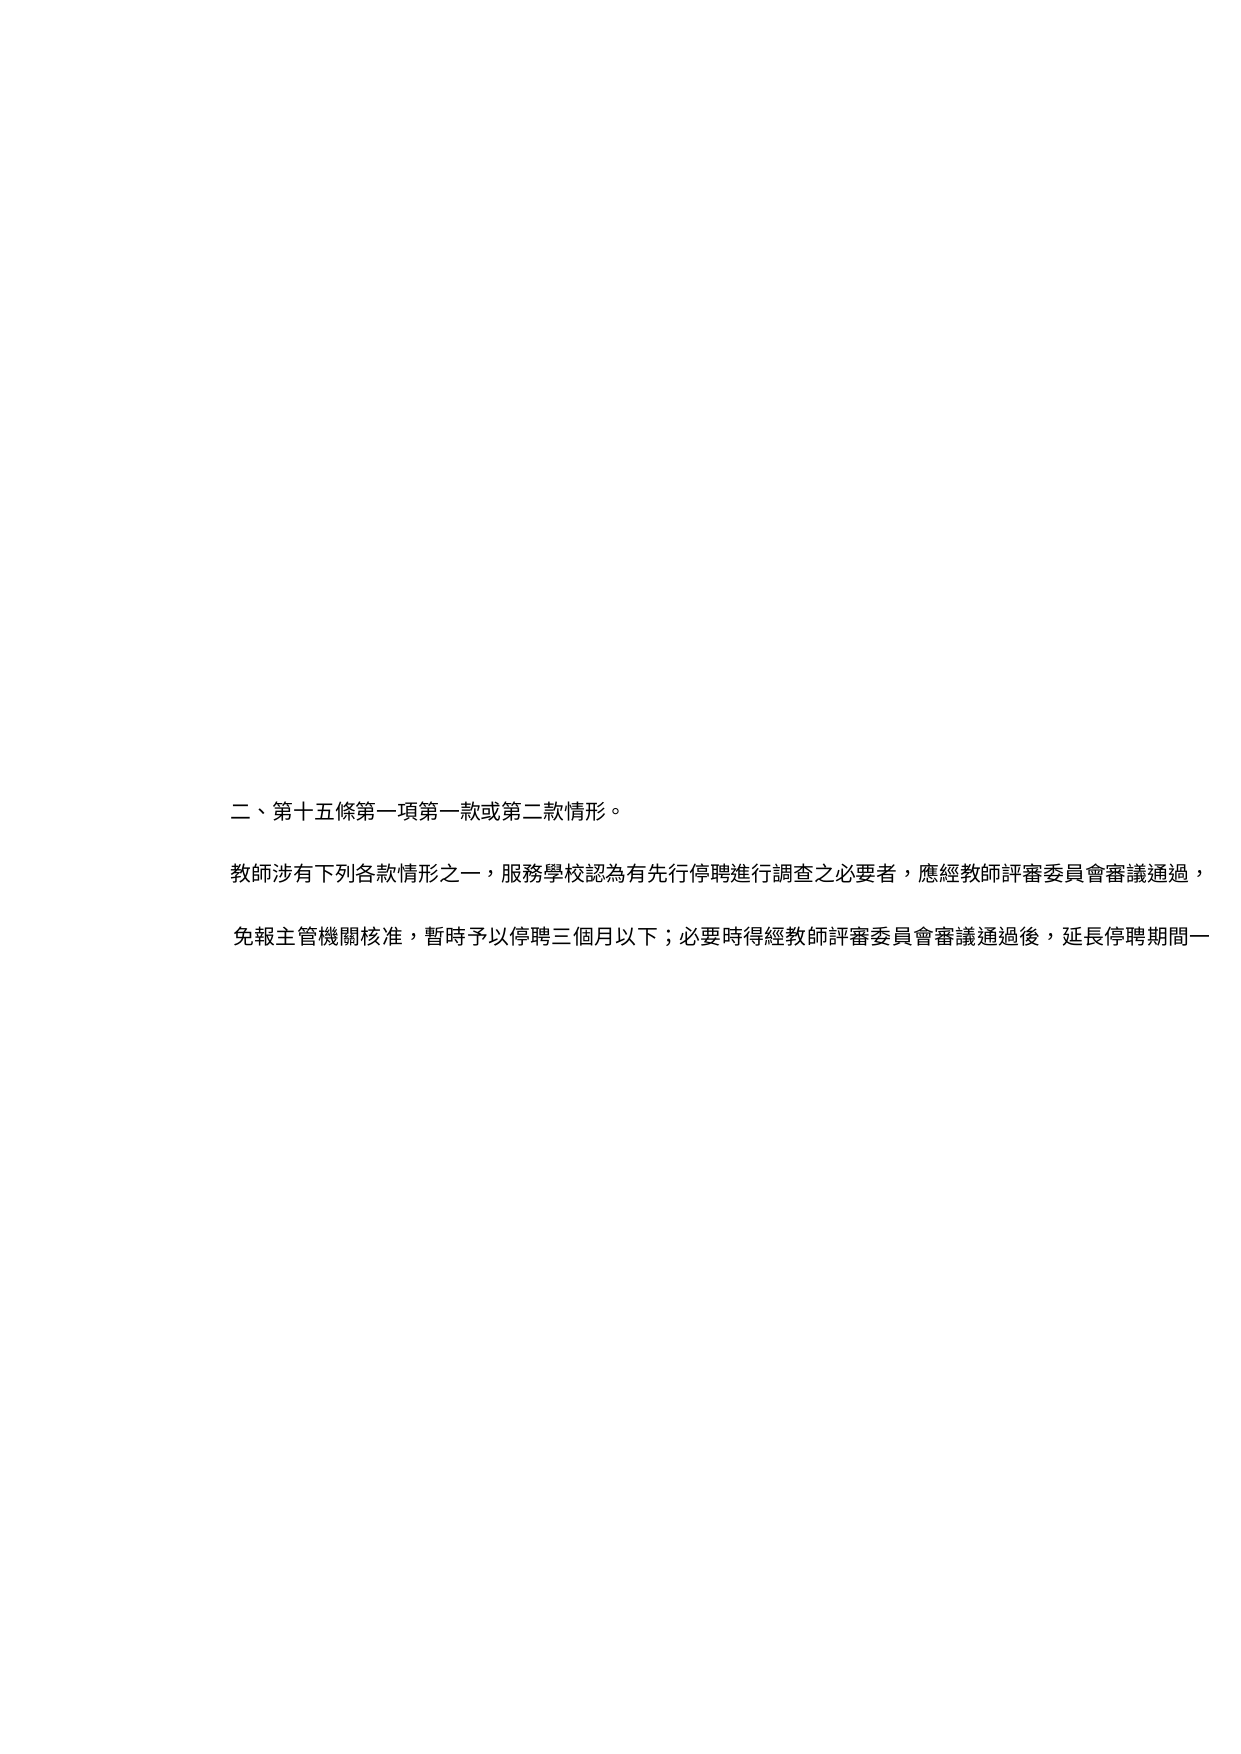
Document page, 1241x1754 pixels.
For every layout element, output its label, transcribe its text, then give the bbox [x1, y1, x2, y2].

text 教師涉有下列各款情形之一，服務學校認為有先行停聘進行調查之必要者，應經教師評審委員會審議通過，免報主管機關核准，暫時予以停聘三個月以下；必要時得經教師評審委員會審議通過後，延長停聘期間一 [231, 831, 1211, 956]
text 二、第十五條第一項第一款或第二款情形。 [118, 768, 1211, 831]
